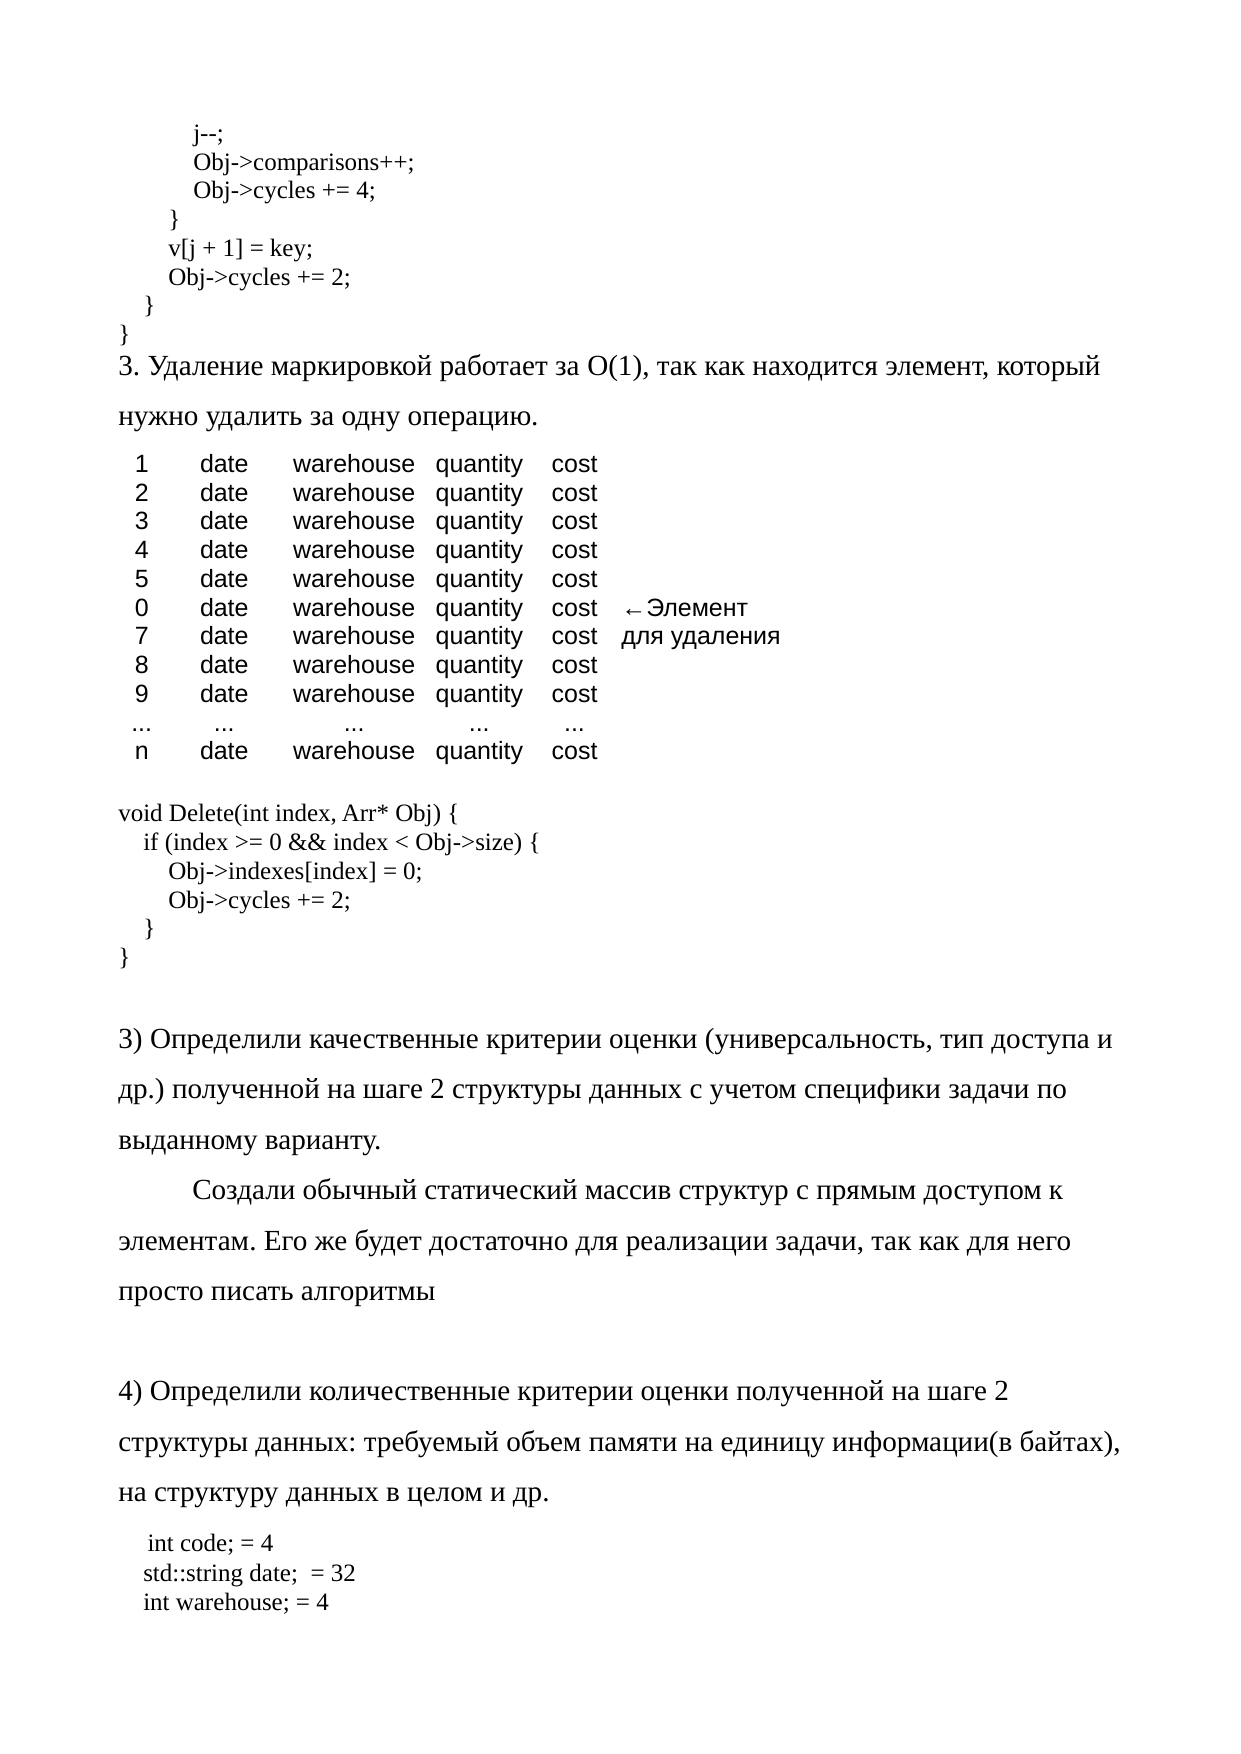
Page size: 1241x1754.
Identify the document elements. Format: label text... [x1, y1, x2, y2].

table_cell date [168, 506, 280, 535]
table_cell 5 [115, 564, 168, 592]
table_cell warehouse [280, 621, 427, 650]
text } [118, 291, 1122, 319]
table_cell cost [531, 650, 618, 679]
table_header ←Элемент для удаления [618, 449, 802, 765]
table_cell cost [531, 679, 618, 707]
text int warehouse; = 4 [118, 1587, 1122, 1616]
text } [118, 319, 1122, 348]
table_header quantity [428, 449, 531, 477]
table_cell quantity [428, 621, 531, 650]
table_cell warehouse [280, 564, 427, 592]
text } [118, 942, 1122, 971]
table_cell date [168, 679, 280, 707]
text std::string date; = 32 [118, 1558, 1122, 1587]
table_cell ... [168, 708, 280, 736]
table_header 1 [115, 449, 168, 477]
table_cell date [168, 593, 280, 621]
text } [118, 204, 1122, 233]
table_cell ... [531, 708, 618, 736]
text Создали обычный cтатический массив структур с прямым доступом к элементам. Его же будет достаточно для реализации задачи, так как для него просто писать алгоритмы [118, 1172, 1122, 1306]
table_cell date [168, 564, 280, 592]
text 4) Определили количественные критерии оценки полученной на шаге 2 структуры данных: требуемый объем памяти на единицу информации(в байтах), на структуру данных в целом и др. [118, 1373, 1122, 1508]
text Obj->cycles += 2; [118, 885, 1122, 913]
text if (index >= 0 && index < Obj->size) { [118, 827, 1122, 856]
table_cell warehouse [280, 506, 427, 535]
table_cell cost [531, 736, 618, 765]
text } [118, 913, 1122, 942]
table_cell date [168, 621, 280, 650]
text j--; [118, 118, 1122, 147]
table_cell warehouse [280, 679, 427, 707]
table_cell ... [280, 708, 427, 736]
table_cell 8 [115, 650, 168, 679]
table_cell cost [531, 593, 618, 621]
table_cell warehouse [280, 650, 427, 679]
table_cell cost [531, 506, 618, 535]
table_cell quantity [428, 564, 531, 592]
text void Delete(int index, Arr* Obj) { [118, 798, 1122, 827]
table_cell warehouse [280, 593, 427, 621]
text Obj->cycles += 2; [118, 262, 1122, 291]
table_cell 3 [115, 506, 168, 535]
table_header date [168, 449, 280, 477]
table_cell quantity [428, 593, 531, 621]
table_cell warehouse [280, 535, 427, 564]
table_cell date [168, 478, 280, 506]
table_cell warehouse [280, 736, 427, 765]
table_cell ... [115, 708, 168, 736]
table_cell quantity [428, 736, 531, 765]
table_cell 7 [115, 621, 168, 650]
text Obj->comparisons++; [118, 147, 1122, 176]
text v[j + 1] = key; [118, 233, 1122, 262]
table_cell 9 [115, 679, 168, 707]
text Obj->cycles += 4; [118, 176, 1122, 204]
text Obj->indexes[index] = 0; [118, 856, 1122, 885]
table_cell quantity [428, 478, 531, 506]
table_cell cost [531, 535, 618, 564]
table_cell 0 [115, 593, 168, 621]
table_cell ... [428, 708, 531, 736]
table_cell cost [531, 621, 618, 650]
table_cell 2 [115, 478, 168, 506]
table_cell quantity [428, 535, 531, 564]
table_cell 4 [115, 535, 168, 564]
table_cell date [168, 736, 280, 765]
table_cell cost [531, 478, 618, 506]
text 3. Удаление маркировкой работает за O(1), так как находится элемент, который нужно удалить за одну операцию. [118, 348, 1122, 432]
table_header cost [531, 449, 618, 477]
table_cell quantity [428, 650, 531, 679]
table_cell date [168, 535, 280, 564]
table_cell quantity [428, 506, 531, 535]
table_cell quantity [428, 679, 531, 707]
table_header warehouse [280, 449, 427, 477]
text int code; = 4 [118, 1524, 1122, 1558]
table_cell date [168, 650, 280, 679]
text 3) Определили качественные критерии оценки (универсальность, тип доступа и др.) полученной на шаге 2 структуры данных с учетом специфики задачи по выданному варианту. [118, 1021, 1122, 1156]
table_cell warehouse [280, 478, 427, 506]
table_cell cost [531, 564, 618, 592]
table_cell n [115, 736, 168, 765]
